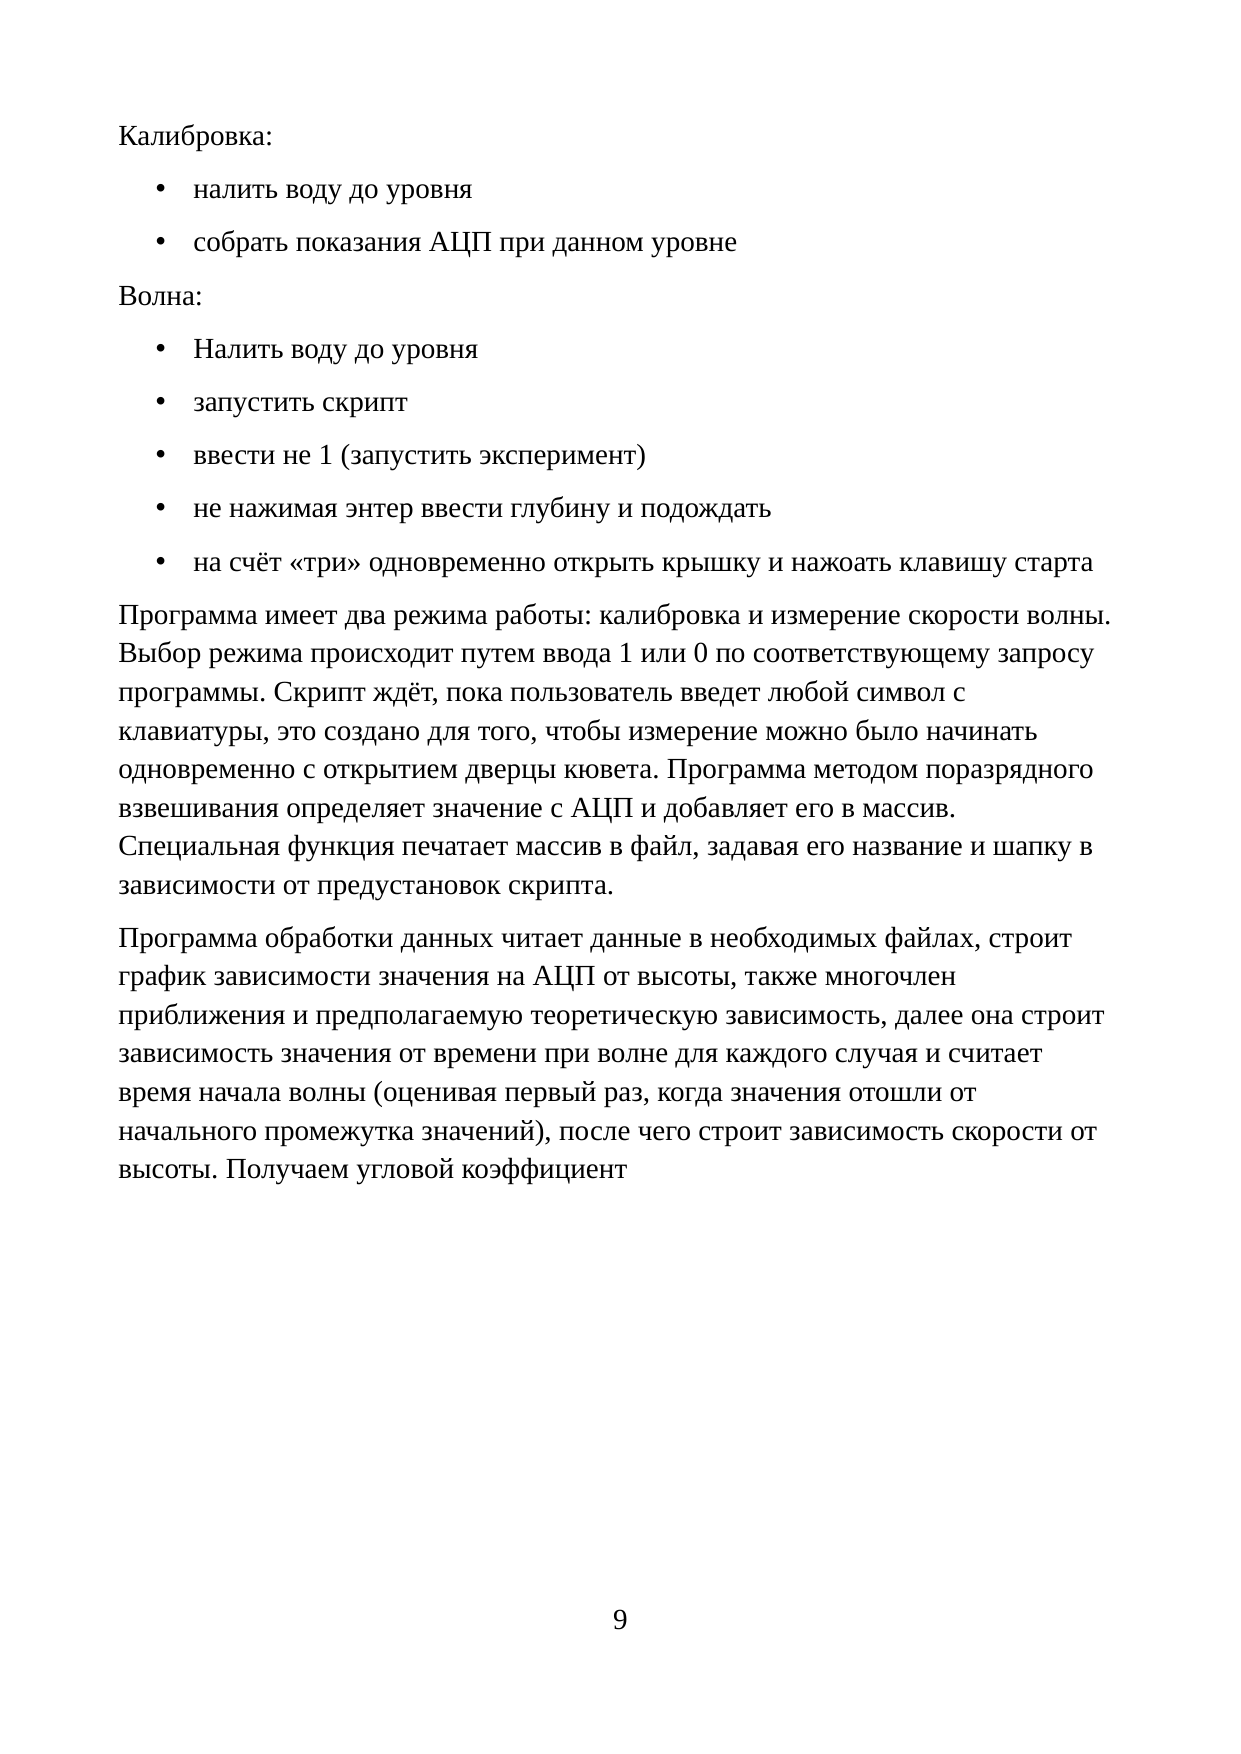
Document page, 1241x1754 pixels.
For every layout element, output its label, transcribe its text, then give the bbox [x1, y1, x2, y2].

text Калибровка: [118, 118, 1122, 152]
list на счёт «три» одновременно открыть крышку и нажоать клавишу старта [156, 544, 1122, 577]
text Волна: [118, 278, 1122, 311]
text Программа обработки данных читает данные в необходимых файлах, строит график зависимости значения на АЦП от высоты, также многочлен приближения и предполагаемую теоретическую зависимость, далее она строит зависимость значения от времени при волне для каждого случая и считает время начала волны (оценивая первый раз, когда значения отошли от начального промежутка значений), после чего строит зависимость скорости от высоты. Получаем угловой коэффициент [118, 920, 1122, 1185]
list ввести не 1 (запустить эксперимент) [156, 437, 1122, 471]
list не нажимая энтер ввести глубину и подождать [156, 491, 1122, 524]
list налить воду до уровня [156, 171, 1122, 205]
list собрать показания АЦП при данном уровне [156, 224, 1122, 258]
list Налить воду до уровня [156, 331, 1122, 364]
text Программа имеет два режима работы: калибровка и измерение скорости волны. Выбор режима происходит путем ввода 1 или 0 по соответствующему запросу программы. Скрипт ждёт, пока пользователь введет любой символ с клавиатуры, это создано для того, чтобы измерение можно было начинать одновременно с открытием дверцы кювета. Программа методом поразрядного взвешивания определяет значение с АЦП и добавляет его в массив. Специальная функция печатает массив в файл, задавая его название и шапку в зависимости от предустановок скрипта. [118, 597, 1122, 900]
list запустить скрипт [156, 384, 1122, 418]
